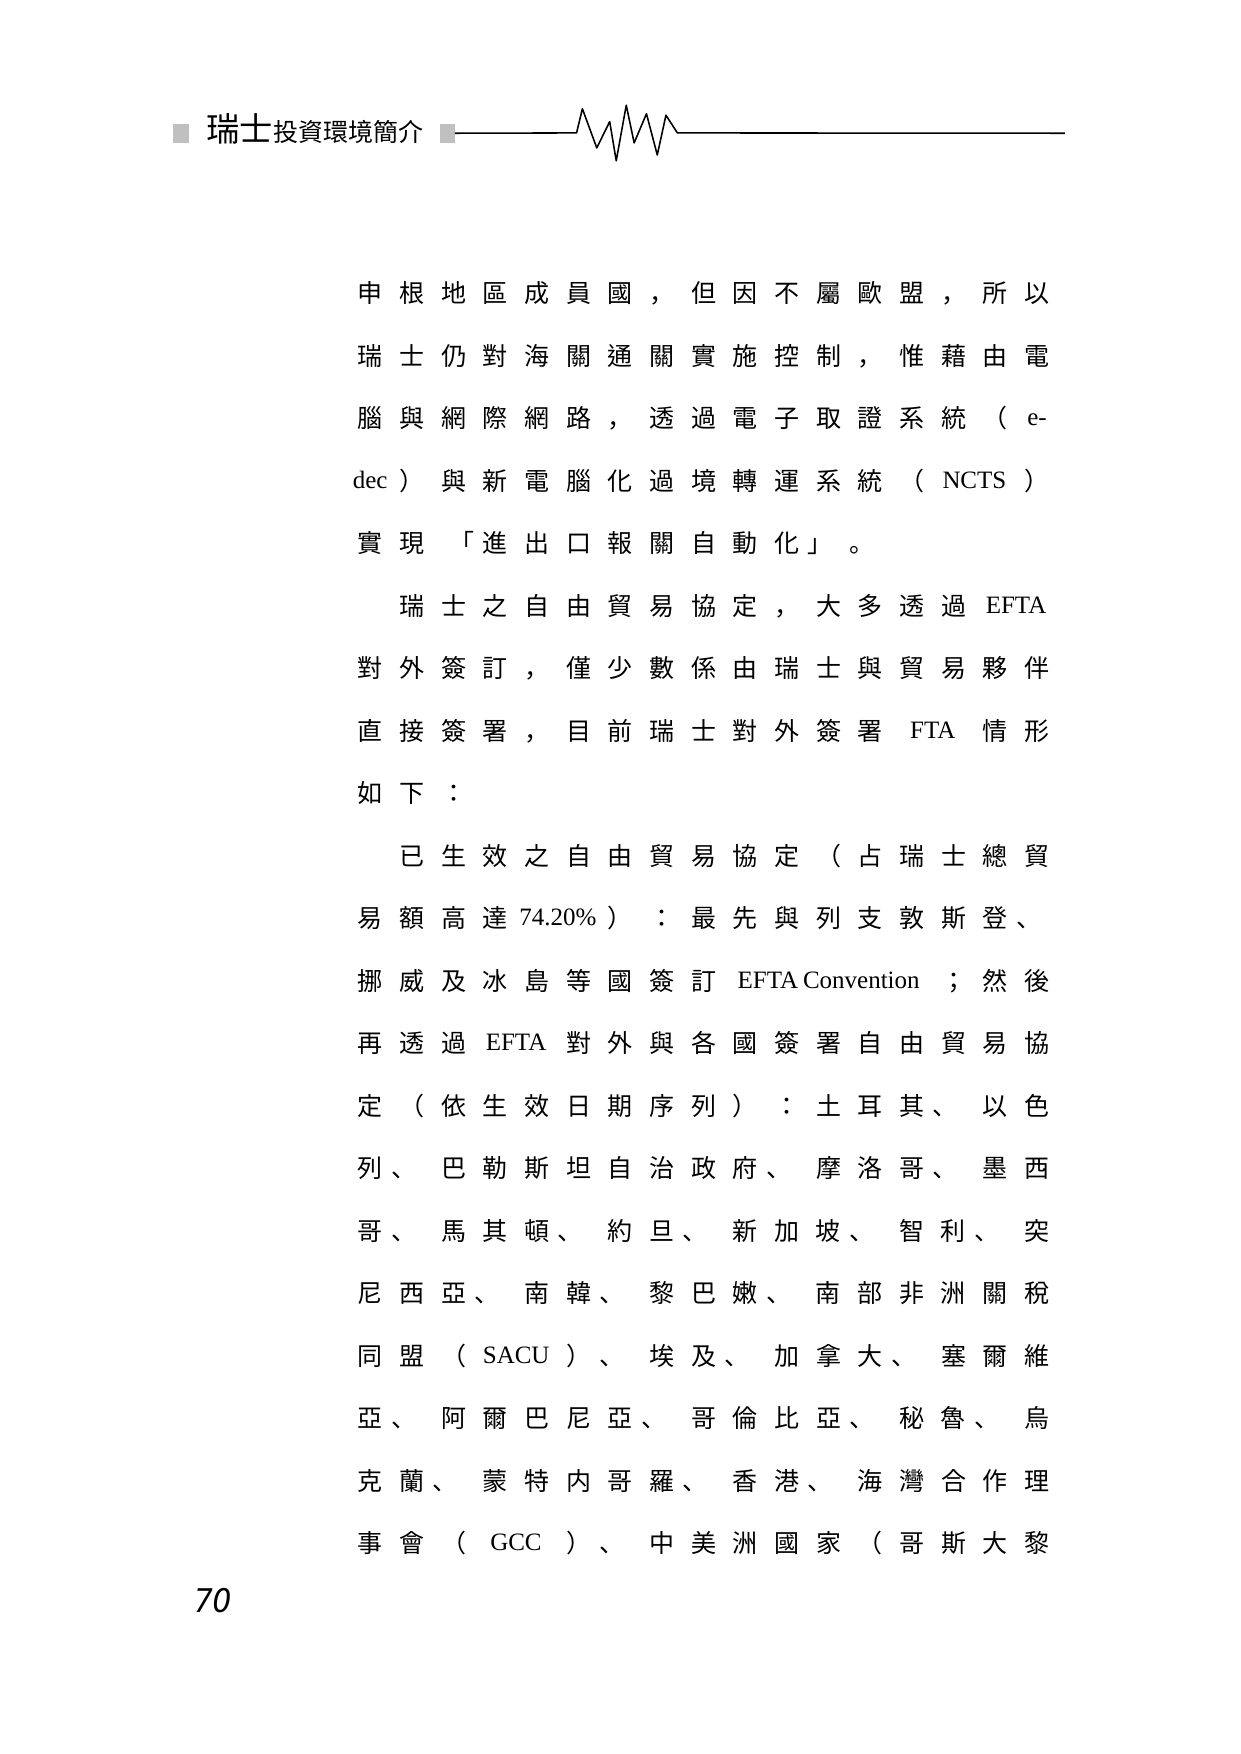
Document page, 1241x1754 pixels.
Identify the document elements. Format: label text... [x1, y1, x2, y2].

text 申根地區成員國，但因不屬歐盟，所以瑞士仍對海關通關實施控制，惟藉由電腦與網際網路，透過電子取證系統（e-dec）與新電腦化過境轉運系統（NCTS）實現「進出口報關自動化」。 [330, 250, 1058, 563]
text 已生效之自由貿易協定（占瑞士總貿易額高達74.20%）：最先與列支敦斯登、挪威及冰島等國簽訂EFTA Convention；然後再透過EFTA對外與各國簽署自由貿易協定（依生效日期序列）：土耳其、以色列、巴勒斯坦自治政府、摩洛哥、墨西哥、馬其頓、約旦、新加坡、智利、突尼西亞、南韓、黎巴嫩、南部非洲關稅同盟（SACU）、埃及、加拿大、塞爾維亞、阿爾巴尼亞、哥倫比亞、秘魯、烏克蘭、蒙特内哥羅、香港、海灣合作理事會（GCC）、中美洲國家（哥斯大黎 [330, 813, 1058, 1563]
text 瑞士之自由貿易協定，大多透過EFTA對外簽訂，僅少數係由瑞士與貿易夥伴直接簽署，目前瑞士對外簽署FTA情形如下： [330, 563, 1058, 813]
